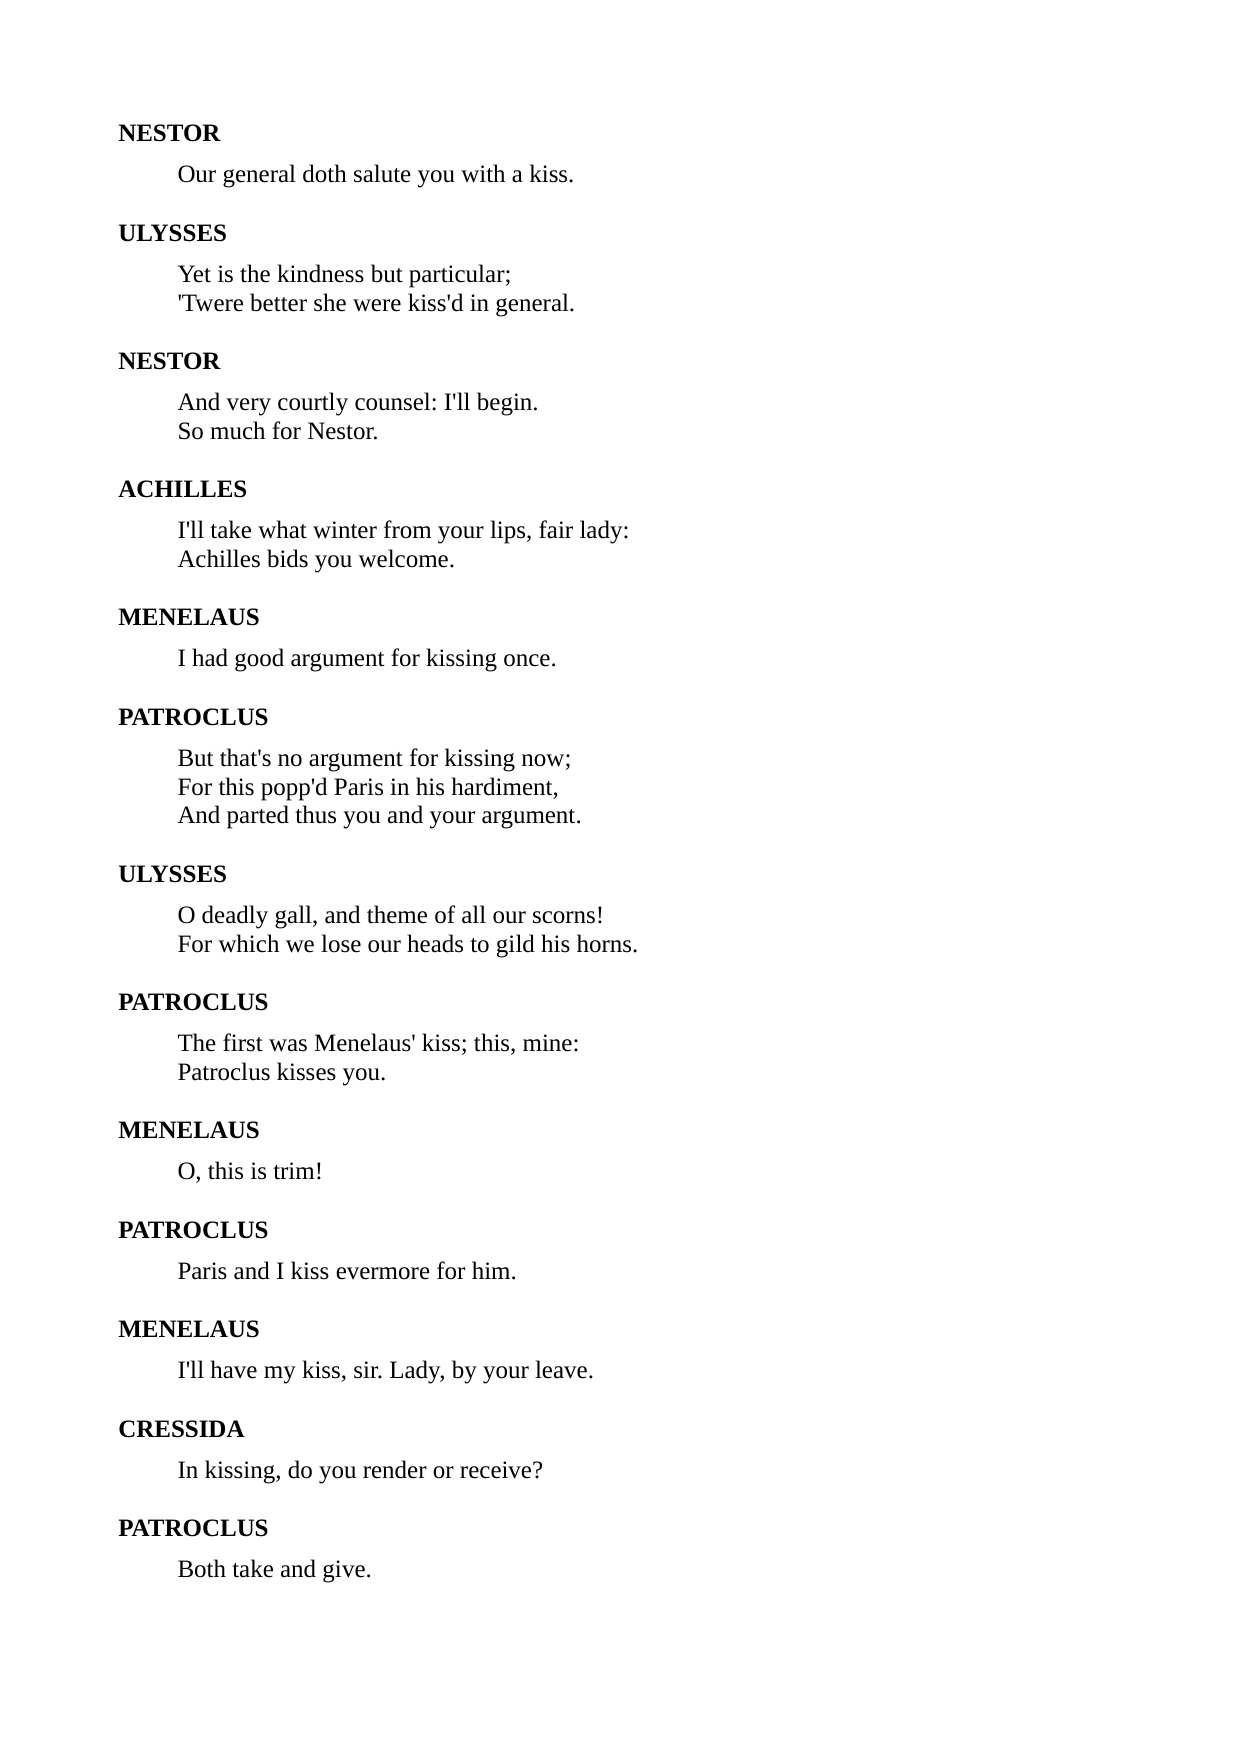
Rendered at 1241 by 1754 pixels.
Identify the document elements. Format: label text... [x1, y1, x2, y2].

text NESTOR [118, 346, 1122, 374]
text Yet is the kindness but particular; 'Twere better she were kiss'd in general. [177, 259, 1063, 316]
text I'll have my kiss, sir. Lady, by your leave. [177, 1355, 1063, 1384]
text MENELAUS [118, 1314, 1122, 1343]
text O deadly gall, and theme of all our scorns! For which we lose our heads to gild his horns. [177, 900, 1063, 957]
text CRESSIDA [118, 1414, 1122, 1442]
text PATROCLUS [118, 1513, 1122, 1542]
text Our general doth salute you with a kiss. [177, 159, 1063, 188]
text PATROCLUS [118, 702, 1122, 731]
text But that's no argument for kissing now; For this popp'd Paris in his hardiment, And parted thus you and your argument. [177, 743, 1063, 829]
text I'll take what winter from your lips, fair lady: Achilles bids you welcome. [177, 515, 1063, 573]
text Both take and give. [177, 1554, 1063, 1583]
text O, this is trim! [177, 1156, 1063, 1185]
text ACHILLES [118, 474, 1122, 503]
text Paris and I kiss evermore for him. [177, 1256, 1063, 1285]
text MENELAUS [118, 602, 1122, 631]
text MENELAUS [118, 1115, 1122, 1144]
text The first was Menelaus' kiss; this, mine: Patroclus kisses you. [177, 1028, 1063, 1086]
text ULYSSES [118, 218, 1122, 246]
text And very courtly counsel: I'll begin. So much for Nestor. [177, 387, 1063, 444]
text PATROCLUS [118, 1215, 1122, 1243]
text PATROCLUS [118, 987, 1122, 1016]
text ULYSSES [118, 859, 1122, 887]
text NESTOR [118, 118, 1122, 147]
text I had good argument for kissing once. [177, 643, 1063, 672]
text In kissing, do you render or receive? [177, 1455, 1063, 1484]
